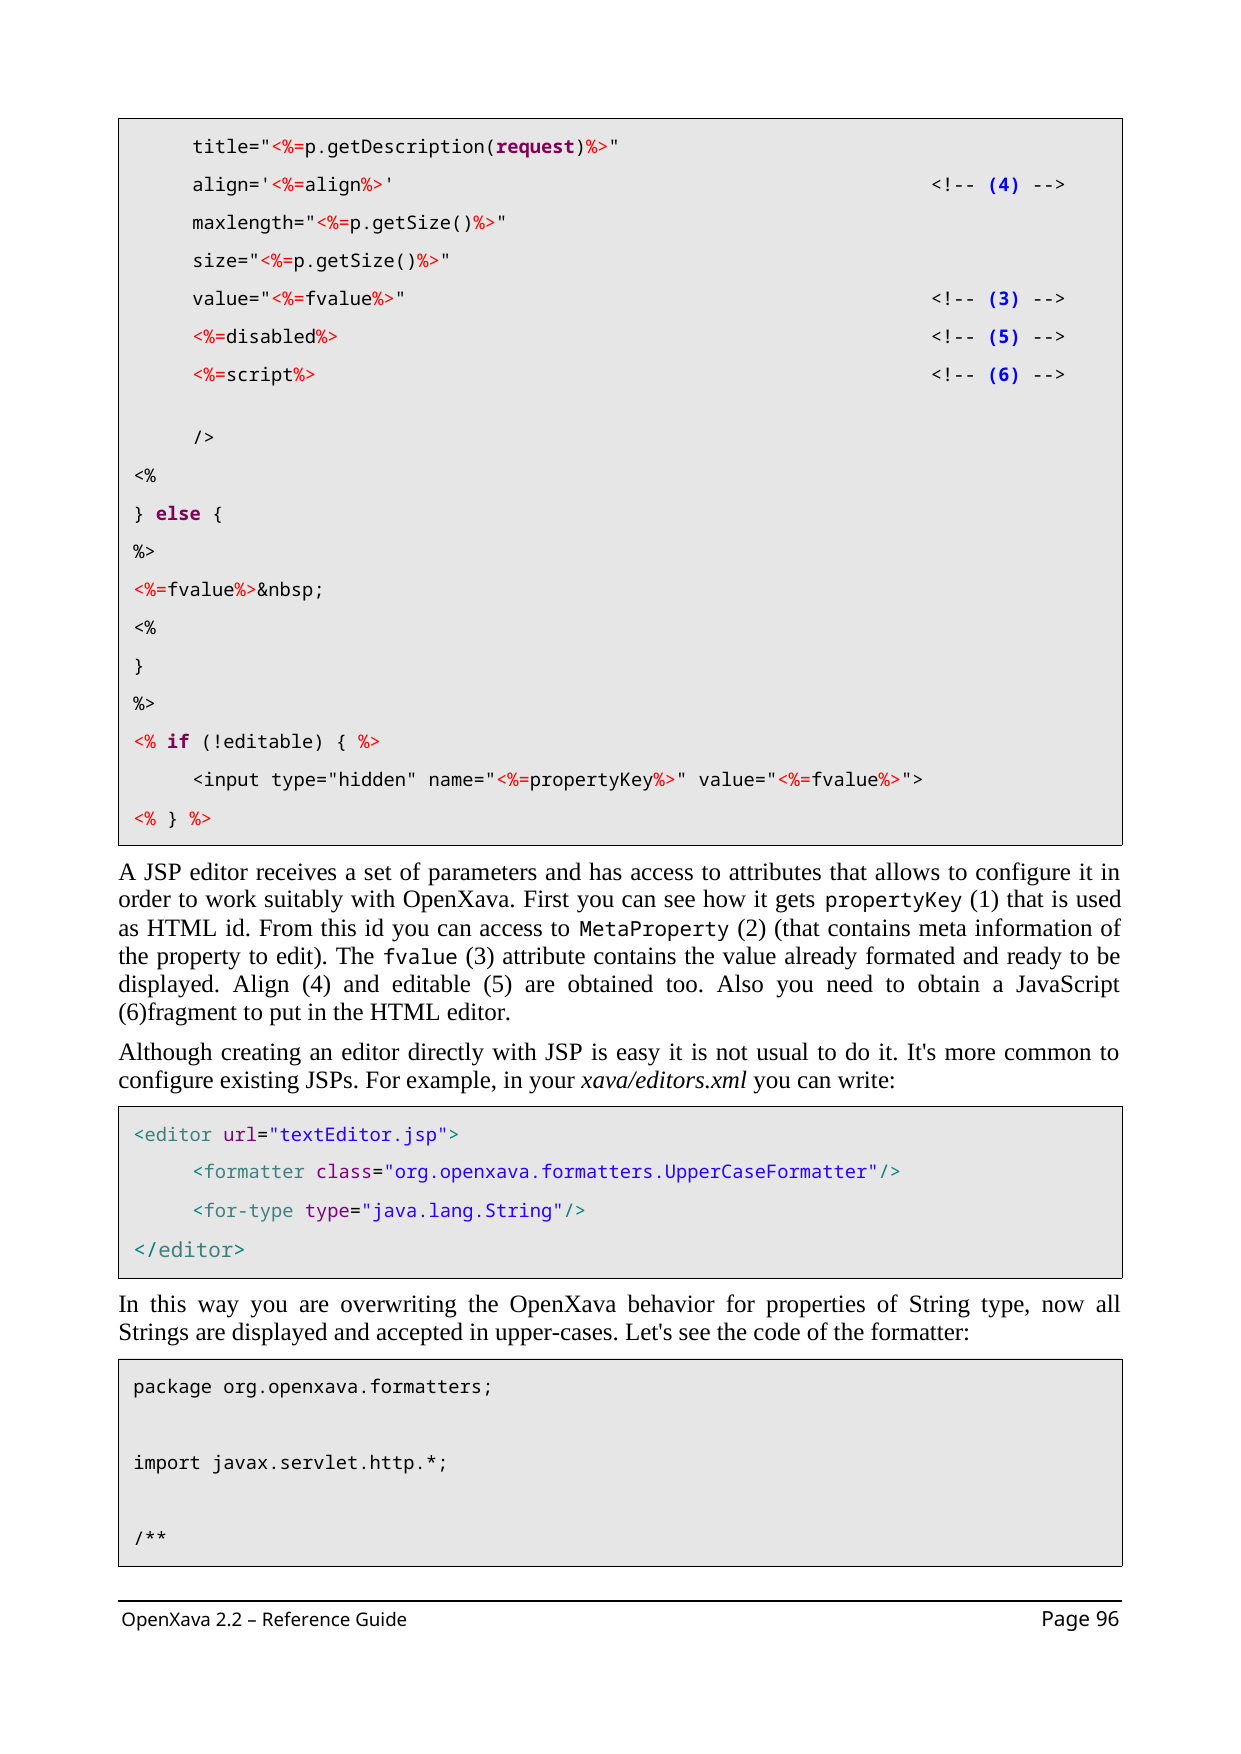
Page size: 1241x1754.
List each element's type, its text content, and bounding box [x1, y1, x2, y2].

text <input type="hidden" name="<%=propertyKey%>" value="<%=fvalue%>"> [119, 752, 1122, 790]
text <%=disabled%> <!-- (5) --> [119, 308, 1122, 346]
text <formatter class="org.openxava.formatters.UpperCaseFormatter"/> [119, 1144, 1122, 1182]
text A JSP editor receives a set of parameters and has access to attributes that allows to configure it in order to work suitably with OpenXava. First you can see how it gets propertyKey (1) that is used as HTML id. From this id you can access to MetaProperty (2) (that contains meta information of the property to edit). The fvalue (3) attribute contains the value already formated and ready to be displayed. Align (4) and editable (5) are obtained too. Also you need to obtain a JavaScript (6)fragment to put in the HTML editor. [118, 858, 1122, 1026]
text In this way you are overwriting the OpenXava behavior for properties of String type, now all Strings are displayed and accepted in upper-cases. Let's see the code of the formatter: [118, 1291, 1122, 1346]
text value="<%=fvalue%>" <!-- (3) --> [119, 270, 1122, 308]
text /** [119, 1511, 1122, 1566]
text title="<%=p.getDescription(request)%>" [119, 119, 1122, 156]
text } else { [119, 486, 1122, 524]
text <%=fvalue%>&nbsp; [119, 562, 1122, 600]
text size="<%=p.getSize()%>" [119, 232, 1122, 270]
text import javax.servlet.http.*; [119, 1434, 1122, 1473]
text <%=script%> <!-- (6) --> [119, 346, 1122, 410]
text maxlength="<%=p.getSize()%>" [119, 194, 1122, 232]
text <% if (!editable) { %> [119, 714, 1122, 752]
text </editor> [119, 1220, 1122, 1278]
text package org.openxava.formatters; [119, 1360, 1122, 1397]
text /> [119, 410, 1122, 448]
text <% [119, 600, 1122, 638]
text <% [119, 448, 1122, 486]
text <% } %> [119, 790, 1122, 845]
text Although creating an editor directly with JSP is easy it is not usual to do it. It's more common to configure existing JSPs. For example, in your xava/editors.xml you can write: [118, 1038, 1122, 1093]
text %> [119, 524, 1122, 562]
text } [119, 638, 1122, 676]
text <editor url="textEditor.jsp"> [119, 1107, 1122, 1144]
text align='<%=align%>' <!-- (4) --> [119, 156, 1122, 194]
text <for-type type="java.lang.String"/> [119, 1182, 1122, 1220]
text %> [119, 676, 1122, 714]
